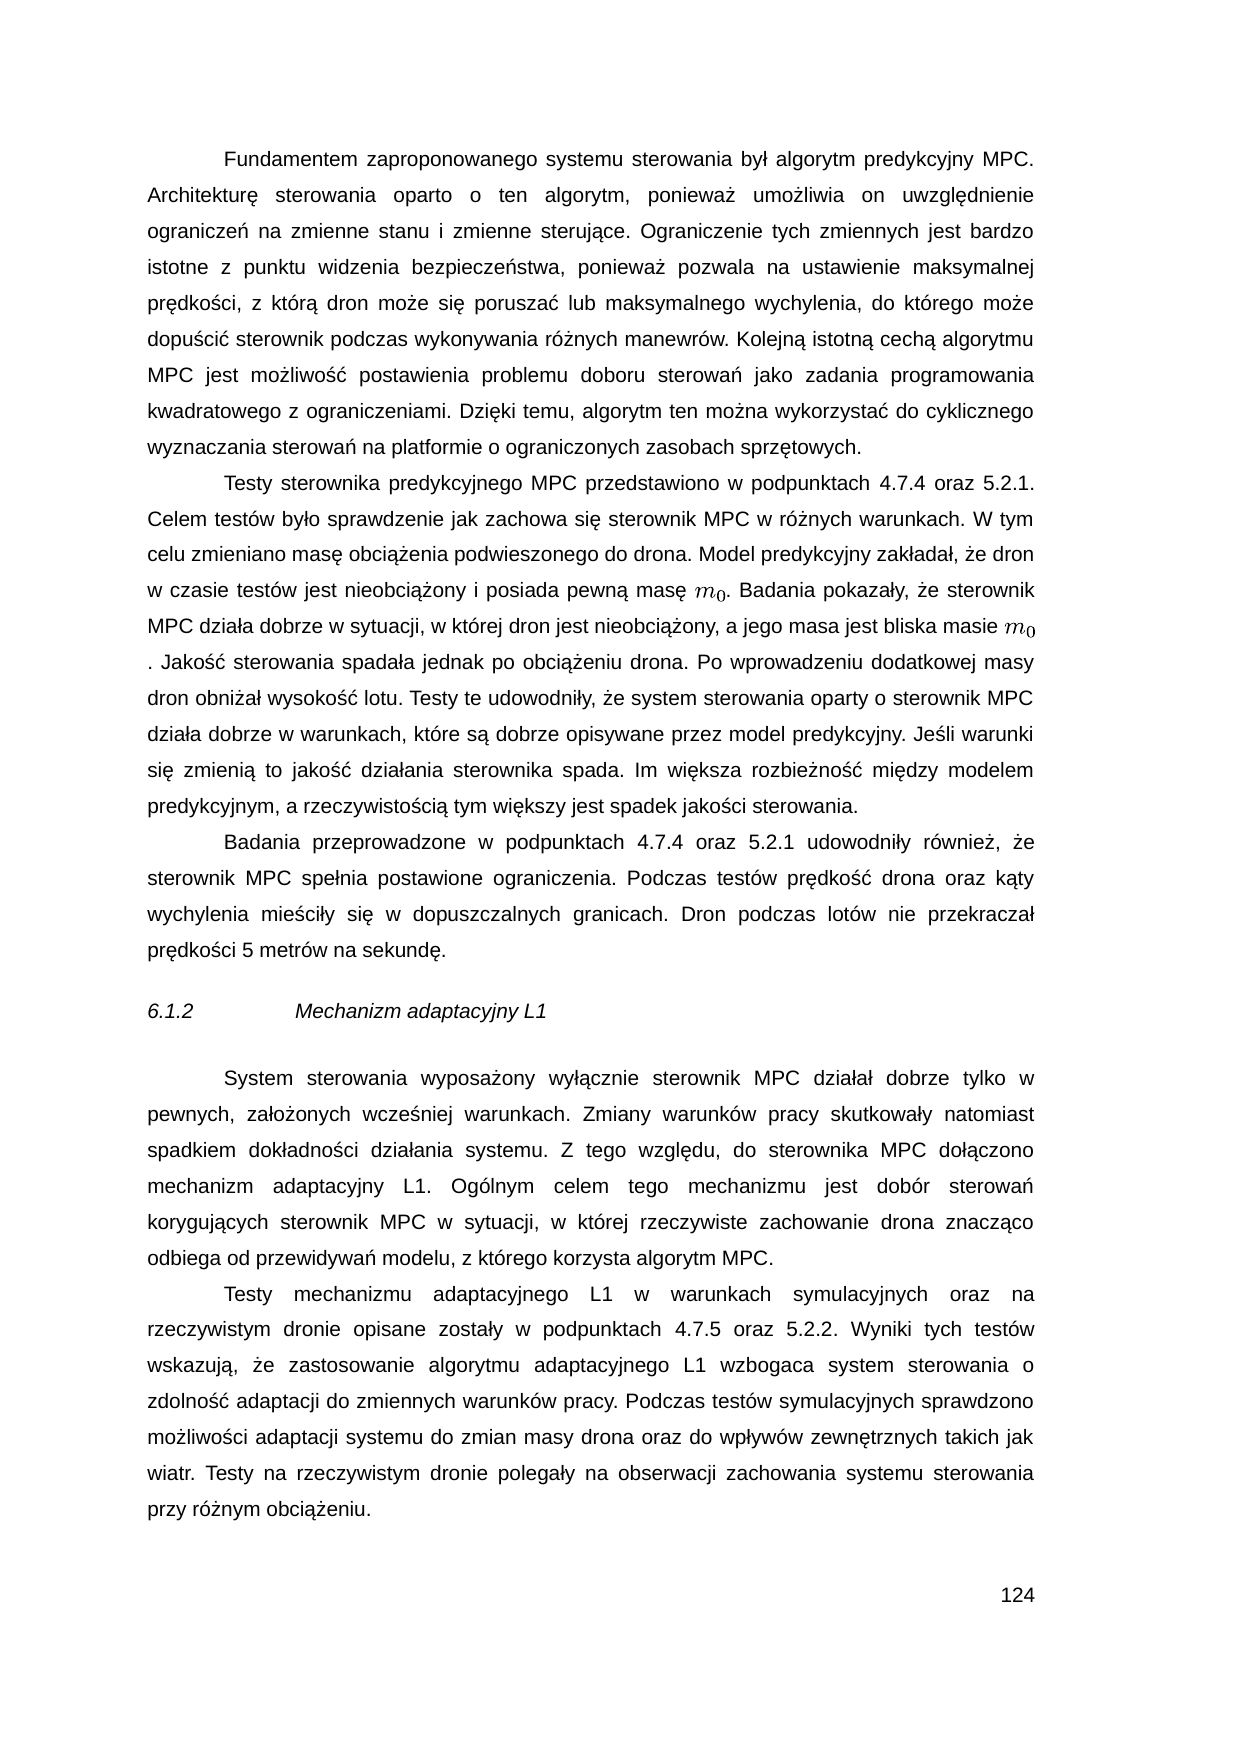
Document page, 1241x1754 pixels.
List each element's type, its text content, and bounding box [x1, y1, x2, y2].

text Testy mechanizmu adaptacyjnego L1 w warunkach symulacyjnych oraz na rzeczywistym dronie opisane zostały w podpunktach 4.7.5 oraz 5.2.2. Wyniki tych testów wskazują, że zastosowanie algorytmu adaptacyjnego L1 wzbogaca system sterowania o zdolność adaptacji do zmiennych warunków pracy. Podczas testów symulacyjnych sprawdzono możliwości adaptacji systemu do zmian masy drona oraz do wpływów zewnętrznych takich jak wiatr. Testy na rzeczywistym dronie polegały na obserwacji zachowania systemu sterowania przy różnym obciążeniu. [147, 1281, 1035, 1521]
text Fundamentem zaproponowanego systemu sterowania był algorytm predykcyjny MPC. Architekturę sterowania oparto o ten algorytm, ponieważ umożliwia on uwzględnienie ograniczeń na zmienne stanu i zmienne sterujące. Ograniczenie tych zmiennych jest bardzo istotne z punktu widzenia bezpieczeństwa, ponieważ pozwala na ustawienie maksymalnej prędkości, z którą dron może się poruszać lub maksymalnego wychylenia, do którego może dopuścić sterownik podczas wykonywania różnych manewrów. Kolejną istotną cechą algorytmu MPC jest możliwość postawienia problemu doboru sterowań jako zadania programowania kwadratowego z ograniczeniami. Dzięki temu, algorytm ten można wykorzystać do cyklicznego wyznaczania sterowań na platformie o ograniczonych zasobach sprzętowych. [147, 147, 1035, 458]
text Badania przeprowadzone w podpunktach 4.7.4 oraz 5.2.1 udowodniły również, że sterownik MPC spełnia postawione ograniczenia. Podczas testów prędkość drona oraz kąty wychylenia mieściły się w dopuszczalnych granicach. Dron podczas lotów nie przekraczał prędkości 5 metrów na sekundę. [147, 830, 1035, 962]
text System sterowania wyposażony wyłącznie sterownik MPC działał dobrze tylko w pewnych, założonych wcześniej warunkach. Zmiany warunków pracy skutkowały natomiast spadkiem dokładności działania systemu. Z tego względu, do sterownika MPC dołączono mechanizm adaptacyjny L1. Ogólnym celem tego mechanizmu jest dobór sterowań korygujących sterownik MPC w sytuacji, w której rzeczywiste zachowanie drona znacząco odbiega od przewidywań modelu, z którego korzysta algorytm MPC. [147, 1066, 1035, 1269]
subtitle Mechanizm adaptacyjny L1 [147, 998, 1035, 1022]
text Testy sterownika predykcyjnego MPC przedstawiono w podpunktach 4.7.4 oraz 5.2.1. Celem testów było sprawdzenie jak zachowa się sterownik MPC w różnych warunkach. W tym celu zmieniano masę obciążenia podwieszonego do drona. Model predykcyjny zakładał, że dron w czasie testów jest nieobciążony i posiada pewną masę . Badania pokazały, że sterownik MPC działa dobrze w sytuacji, w której dron jest nieobciążony, a jego masa jest bliska masie . Jakość sterowania spadała jednak po obciążeniu drona. Po wprowadzeniu dodatkowej masy dron obniżał wysokość lotu. Testy te udowodniły, że system sterowania oparty o sterownik MPC działa dobrze w warunkach, które są dobrze opisywane przez model predykcyjny. Jeśli warunki się zmienią to jakość działania sterownika spada. Im większa rozbieżność między modelem predykcyjnym, a rzeczywistością tym większy jest spadek jakości sterowania. [147, 470, 1035, 818]
